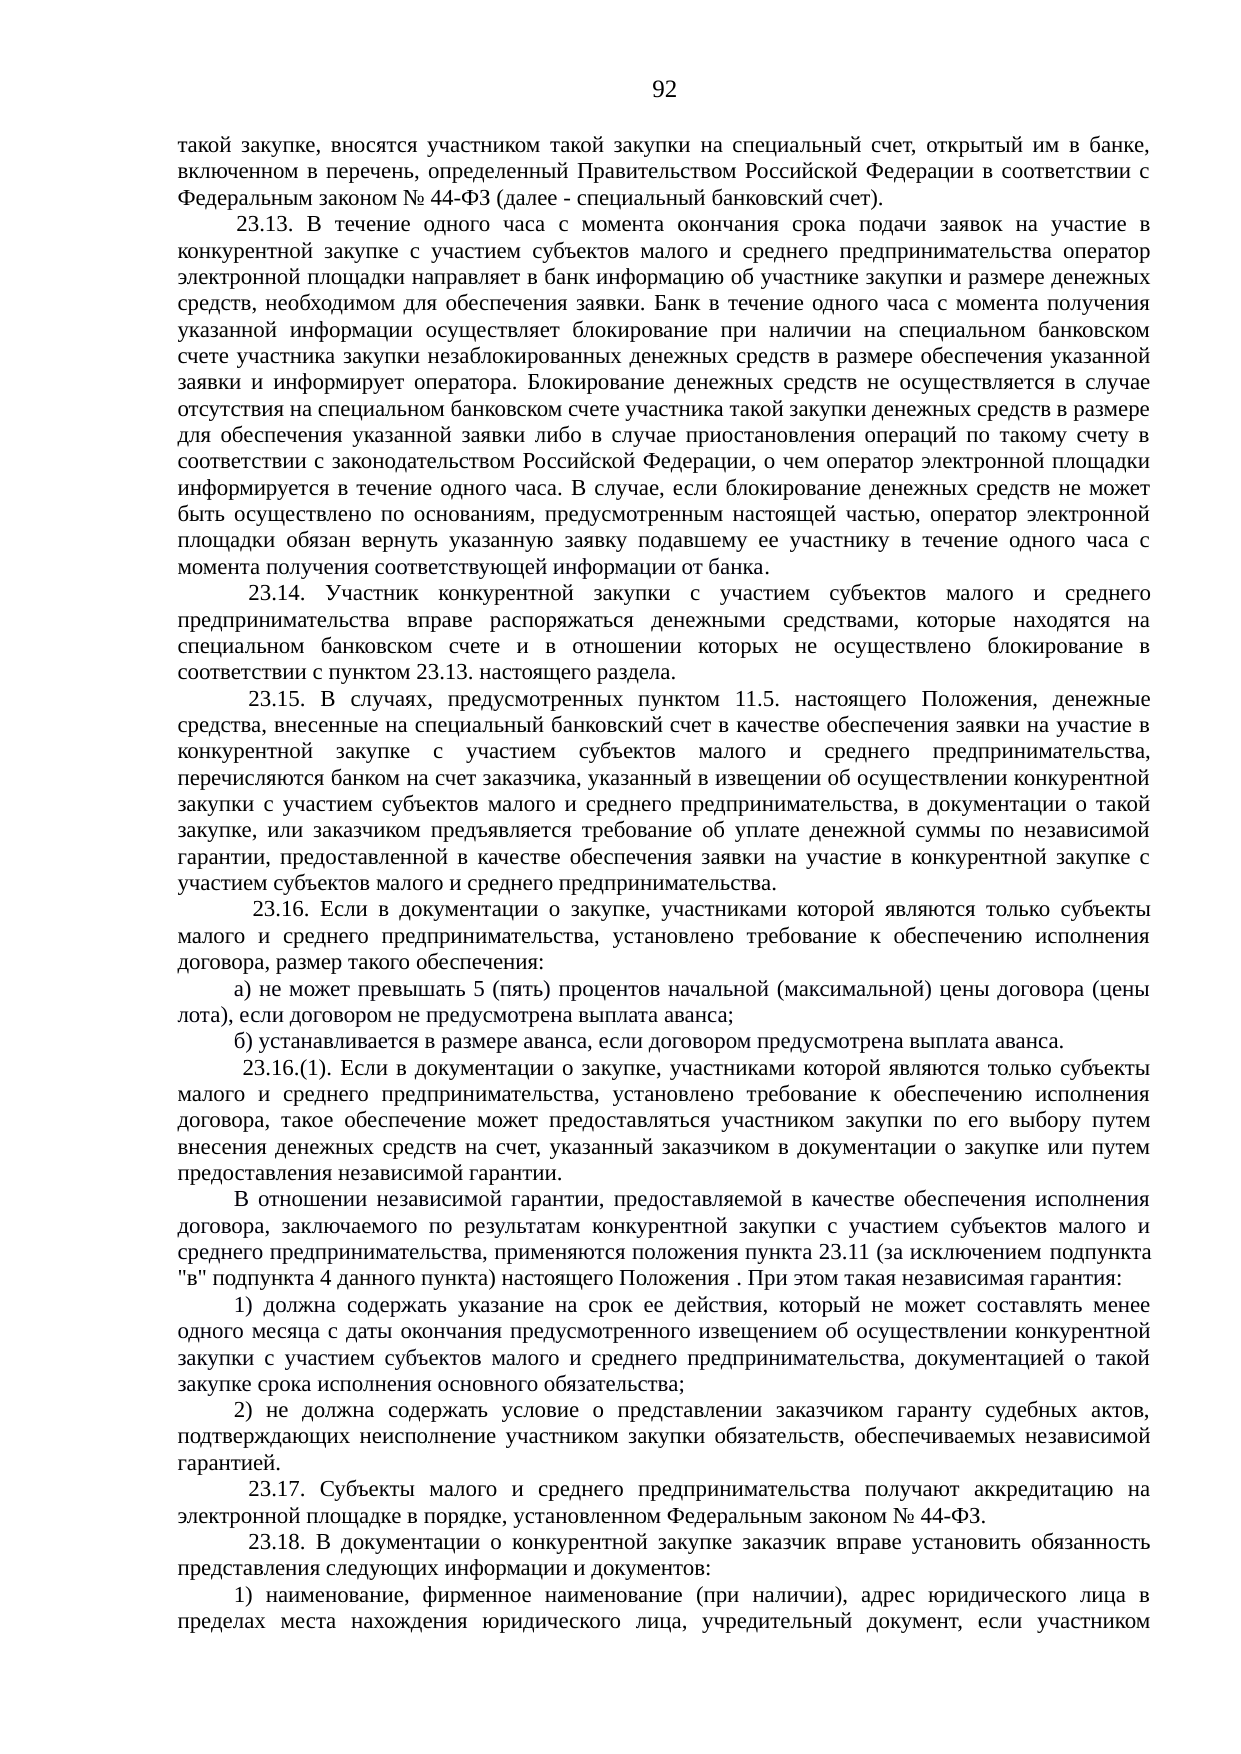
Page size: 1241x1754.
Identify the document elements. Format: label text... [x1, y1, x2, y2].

text 23.13. В течение одного часа с момента окончания срока подачи заявок на участие в конкурентной закупке с участием субъектов малого и среднего предпринимательства оператор электронной площадки направляет в банк информацию об участнике закупки и размере денежных средств, необходимом для обеспечения заявки. Банк в течение одного часа с момента получения указанной информации осуществляет блокирование при наличии на специальном банковском счете участника закупки незаблокированных денежных средств в размере обеспечения указанной заявки и информирует оператора. Блокирование денежных средств не осуществляется в случае отсутствия на специальном банковском счете участника такой закупки денежных средств в размере для обеспечения указанной заявки либо в случае приостановления операций по такому счету в соответствии с законодательством Российской Федерации, о чем оператор электронной площадки информируется в течение одного часа. В случае, если блокирование денежных средств не может быть осуществлено по основаниям, предусмотренным настоящей частью, оператор электронной площадки обязан вернуть указанную заявку подавшему ее участнику в течение одного часа с момента получения соответствующей информации от банка. [177, 210, 1152, 579]
text 1) должна содержать указание на срок ее действия, который не может составлять менее одного месяца с даты окончания предусмотренного извещением об осуществлении конкурентной закупки с участием субъектов малого и среднего предпринимательства, документацией о такой закупке срока исполнения основного обязательства; [177, 1291, 1152, 1396]
text 2) не должна содержать условие о представлении заказчиком гаранту судебных актов, подтверждающих неисполнение участником закупки обязательств, обеспечиваемых независимой гарантией. [177, 1396, 1152, 1475]
text 23.16.(1). Если в документации о закупке, участниками которой являются только субъекты малого и среднего предпринимательства, установлено требование к обеспечению исполнения договора, такое обеспечение может предоставляться участником закупки по его выбору путем внесения денежных средств на счет, указанный заказчиком в документации о закупке или путем предоставления независимой гарантии. [177, 1054, 1152, 1185]
text 1) наименование, фирменное наименование (при наличии), адрес юридического лица в пределах места нахождения юридического лица, учредительный документ, если участником [177, 1581, 1152, 1633]
text В отношении независимой гарантии, предоставляемой в качестве обеспечения исполнения договора, заключаемого по результатам конкурентной закупки с участием субъектов малого и среднего предпринимательства, применяются положения пункта 23.11 (за исключением подпункта "в" подпункта 4 данного пункта) настоящего Положения . При этом такая независимая гарантия: [177, 1185, 1152, 1291]
text а) не может превышать 5 (пять) процентов начальной (максимальной) цены договора (цены лота), если договором не предусмотрена выплата аванса; [177, 974, 1152, 1027]
text 23.17. Субъекты малого и среднего предпринимательства получают аккредитацию на электронной площадке в порядке, установленном Федеральным законом № 44-ФЗ. [177, 1475, 1152, 1528]
text 23.18. В документации о конкурентной закупке заказчик вправе установить обязанность представления следующих информации и документов: [177, 1528, 1152, 1581]
text 23.14. Участник конкурентной закупки с участием субъектов малого и среднего предпринимательства вправе распоряжаться денежными средствами, которые находятся на специальном банковском счете и в отношении которых не осуществлено блокирование в соответствии с пунктом 23.13. настоящего раздела. [177, 579, 1152, 685]
text 23.16. Если в документации о закупке, участниками которой являются только субъекты малого и среднего предпринимательства, установлено требование к обеспечению исполнения договора, размер такого обеспечения: [177, 896, 1152, 974]
text б) устанавливается в размере аванса, если договором предусмотрена выплата аванса. [177, 1027, 1152, 1054]
text такой закупке, вносятся участником такой закупки на специальный счет, открытый им в банке, включенном в перечень, определенный Правительством Российской Федерации в соответствии с Федеральным законом № 44-ФЗ (далее - специальный банковский счет). [177, 131, 1152, 210]
text 23.15. В случаях, предусмотренных пунктом 11.5. настоящего Положения, денежные средства, внесенные на специальный банковский счет в качестве обеспечения заявки на участие в конкурентной закупке с участием субъектов малого и среднего предпринимательства, перечисляются банком на счет заказчика, указанный в извещении об осуществлении конкурентной закупки с участием субъектов малого и среднего предпринимательства, в документации о такой закупке, или заказчиком предъявляется требование об уплате денежной суммы по независимой гарантии, предоставленной в качестве обеспечения заявки на участие в конкурентной закупке с участием субъектов малого и среднего предпринимательства. [177, 685, 1152, 896]
